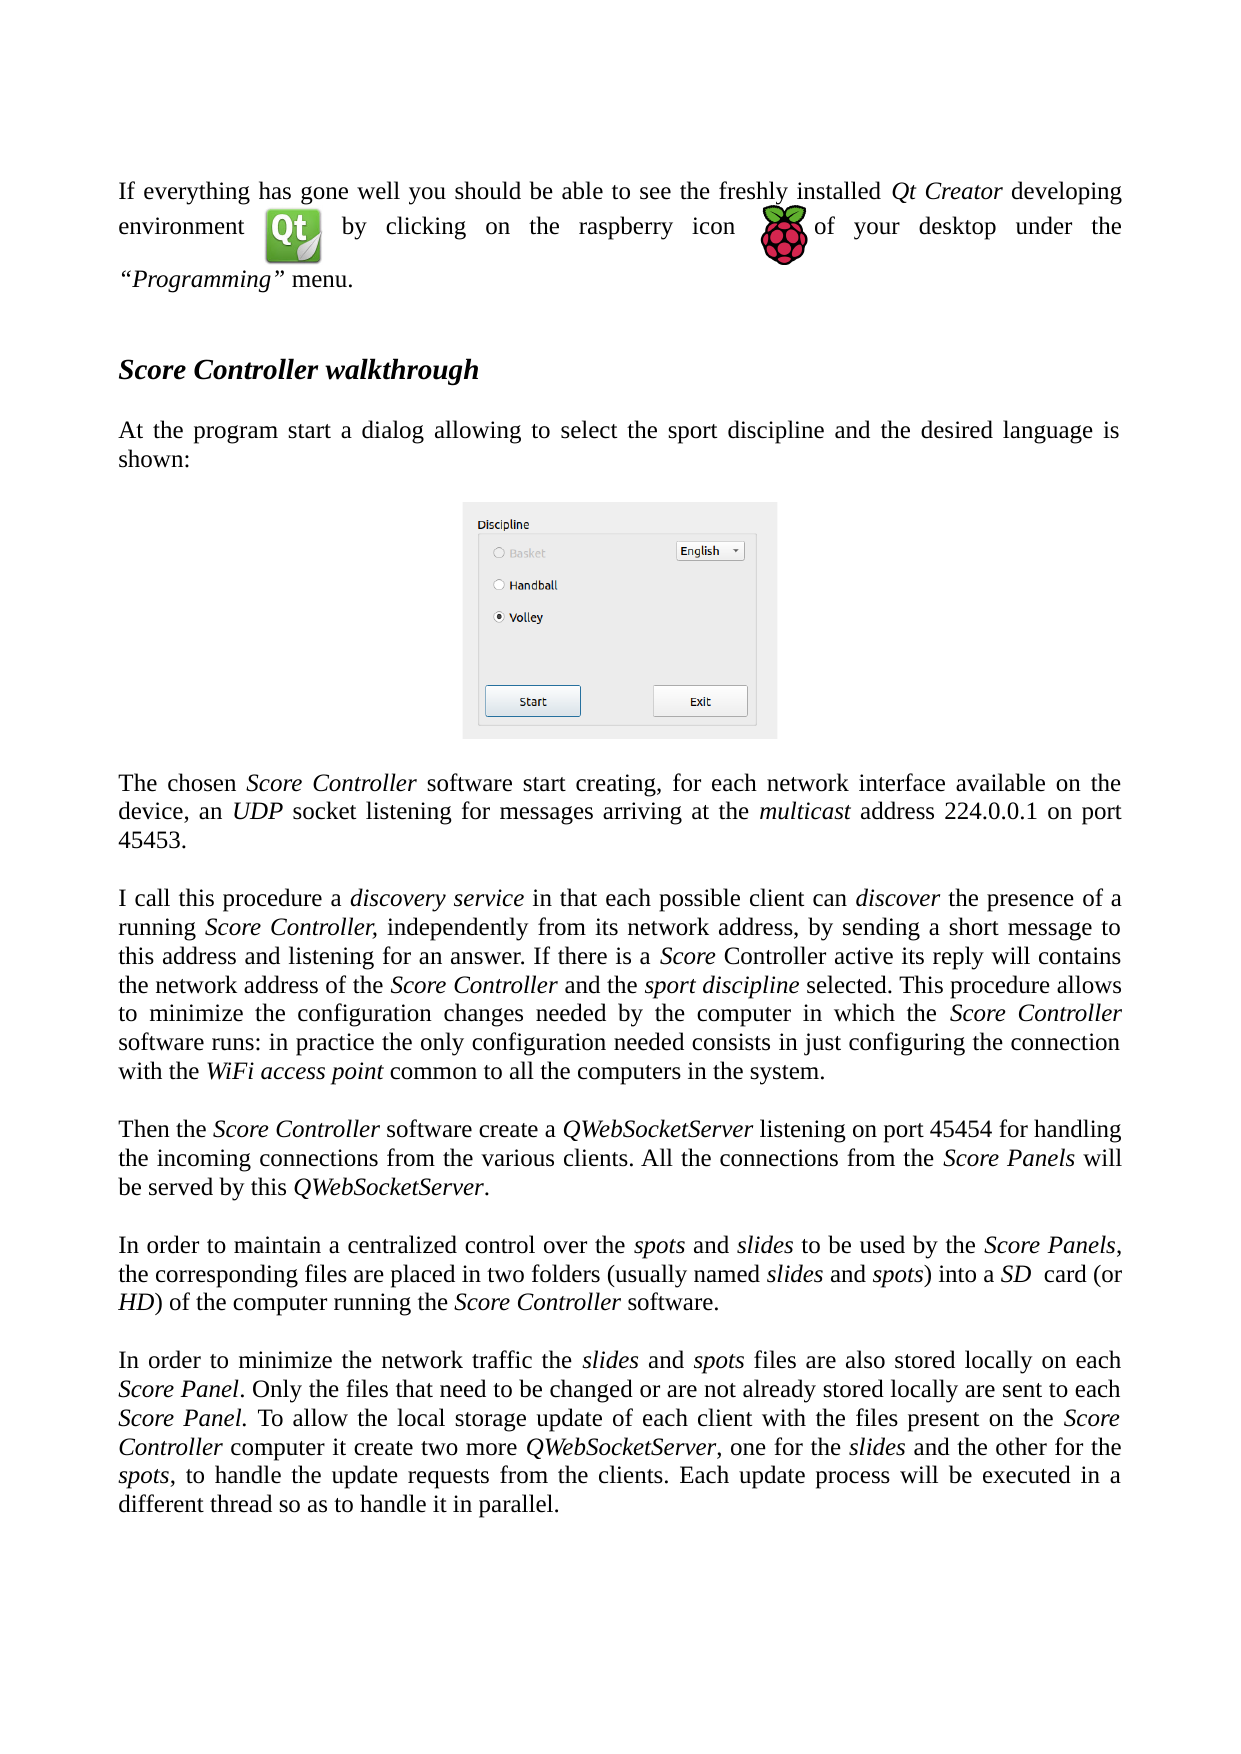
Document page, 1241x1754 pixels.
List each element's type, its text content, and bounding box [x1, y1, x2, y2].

text Score Controller walkthrough [118, 352, 1122, 386]
picture [263, 205, 323, 265]
text At the program start a dialog allowing to select the sport discipline and the desired language is shown: [118, 415, 1122, 472]
text The chosen Score Controller software start creating, for each network interface available on the device, an UDP socket listening for messages arriving at the multicast address 224.0.0.1 on port 45453. [118, 768, 1122, 854]
text In order to maintain a centralized control over the spots and slides to be used by the Score Panels, the corresponding files are placed in two folders (usually named slides and spots) into a SD card (or HD) of the computer running the Score Controller software. [118, 1230, 1122, 1316]
text In order to minimize the network traffic the slides and spots files are also stored locally on each Score Panel. Only the files that need to be changed or are not already stored locally are sent to each Score Panel. To allow the local storage update of each client with the files present on the Score Controller computer it create two more QWebSocketServer, one for the slides and the other for the spots, to handle the update requests from the clients. Each update process will be executed in a different thread so as to handle it in parallel. [118, 1346, 1122, 1518]
picture [462, 502, 778, 739]
text If everything has gone well you should be able to see the freshly installed Qt Creator developing environment by clicking on the raspberry icon of your desktop under the “Programming” menu. [118, 176, 1122, 293]
text Then the Score Controller software create a QWebSocketServer listening on port 45454 for handling the incoming connections from the various clients. All the connections from the Score Panels will be served by this QWebSocketServer. [118, 1114, 1122, 1200]
text I call this procedure a discovery service in that each possible client can discover the presence of a running Score Controller, independently from its network address, by sending a short message to this address and listening for an answer. If there is a Score Controller active its reply will contains the network address of the Score Controller and the sport discipline selected. This procedure allows to minimize the configuration changes needed by the computer in which the Score Controller software runs: in practice the only configuration needed consists in just configuring the connection with the WiFi access point common to all the computers in the system. [118, 883, 1122, 1085]
picture [754, 205, 814, 265]
